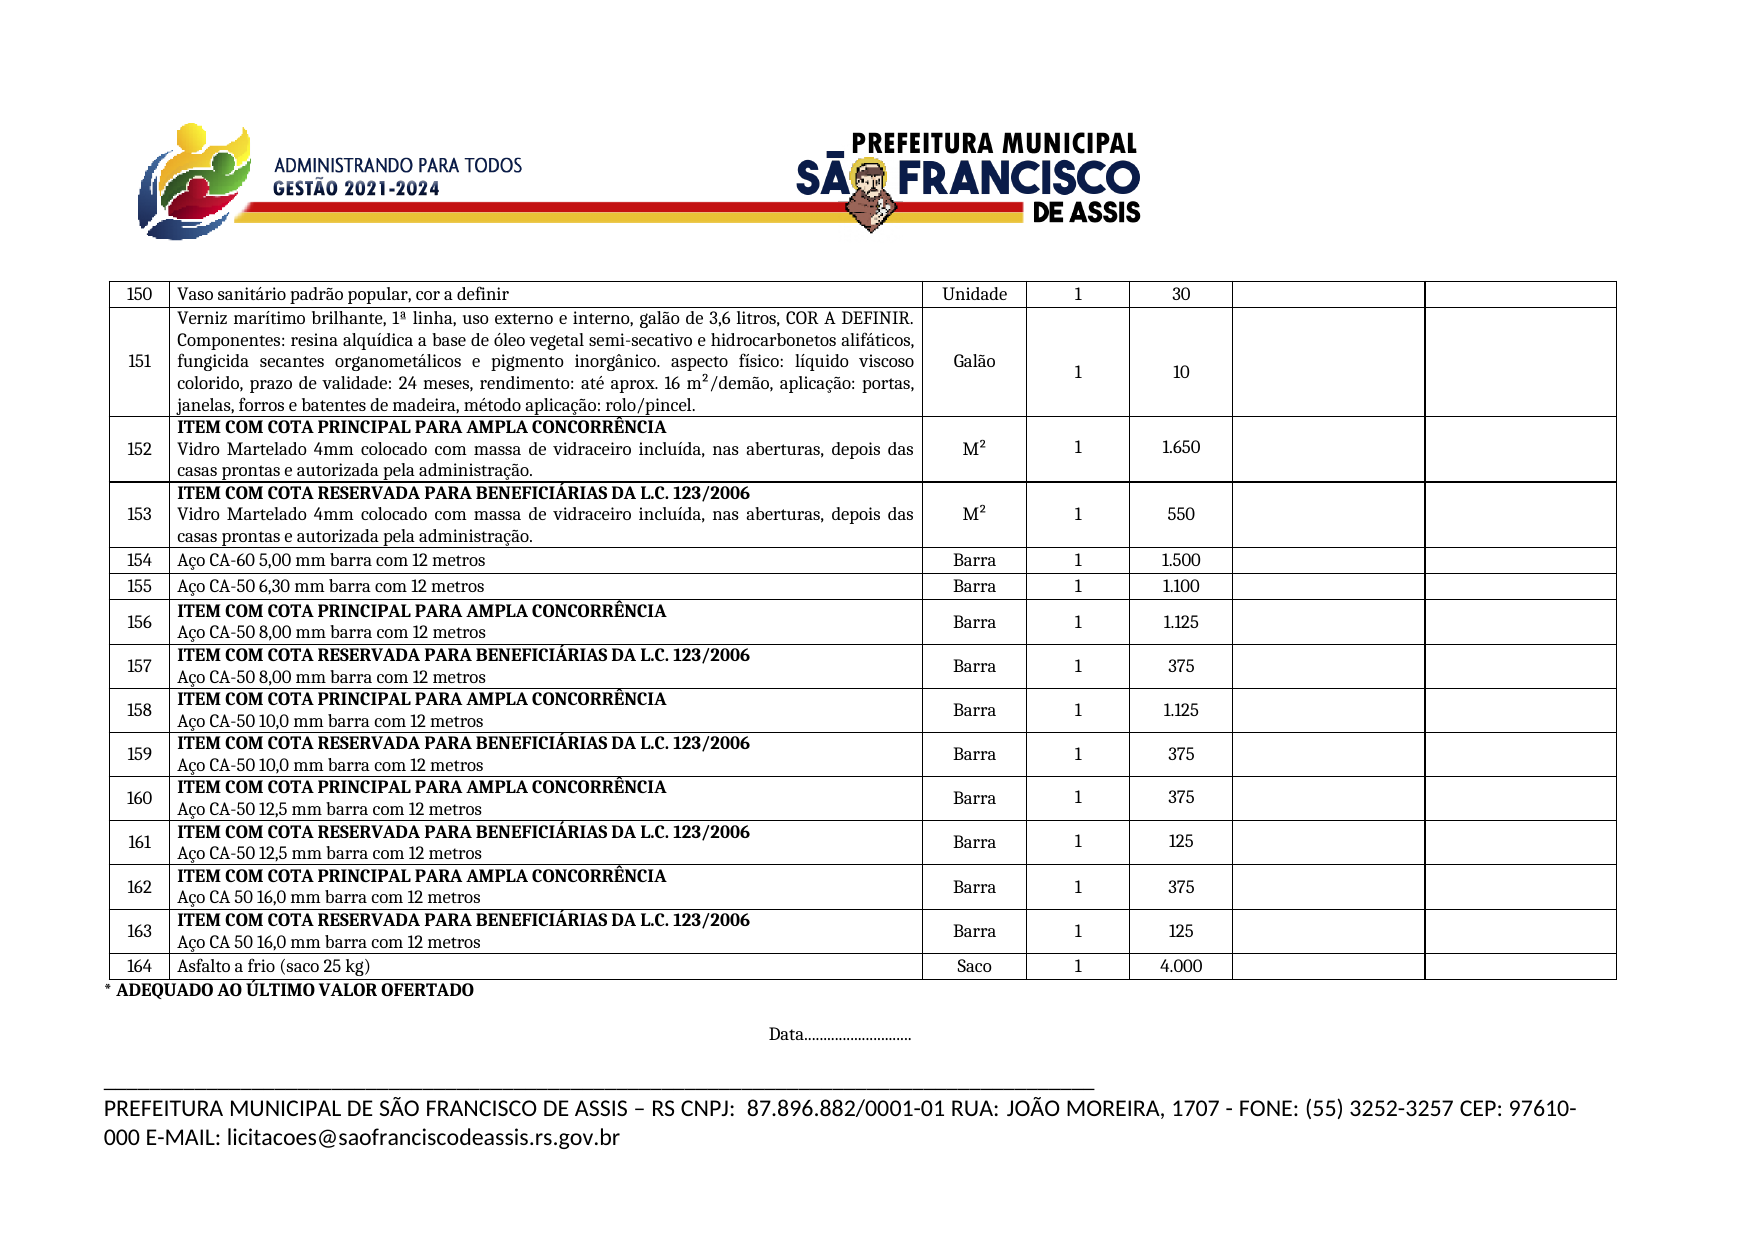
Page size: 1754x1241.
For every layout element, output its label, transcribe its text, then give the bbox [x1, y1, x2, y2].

table_cell 1 [1027, 910, 1129, 953]
text Data............................ [103, 1023, 1577, 1044]
table_cell [1233, 600, 1424, 643]
table_cell [1233, 282, 1424, 307]
table_cell Barra [923, 910, 1026, 953]
table_cell 1 [1027, 282, 1129, 307]
table_cell ITEM COM COTA RESERVADA PARA BENEFICIÁRIAS DA L.C. 123/2006 Aço CA-50 8,00 mm barra com 12 metros [170, 645, 922, 688]
table_cell 151 [110, 308, 169, 416]
table_cell [1426, 645, 1616, 688]
table_cell [1426, 954, 1616, 979]
table_cell [1233, 417, 1424, 481]
table_cell [1426, 910, 1616, 953]
table_cell 1 [1027, 777, 1129, 820]
table_cell M² [923, 417, 1026, 481]
table_cell Unidade [923, 282, 1026, 307]
table_cell 1 [1027, 821, 1129, 864]
table_cell 375 [1130, 645, 1232, 688]
table_cell Barra [923, 733, 1026, 776]
table_cell 1 [1027, 483, 1129, 547]
table_cell [1233, 865, 1424, 908]
table_cell ITEM COM COTA PRINCIPAL PARA AMPLA CONCORRÊNCIA Vidro Martelado 4mm colocado com massa de vidraceiro incluída, nas aberturas, depois das casas prontas e autorizada pela administração. [170, 417, 922, 481]
table_cell 160 [110, 777, 169, 820]
table_cell 1 [1027, 574, 1129, 599]
table_cell Verniz marítimo brilhante, 1ª linha, uso externo e interno, galão de 3,6 litros, COR A DEFINIR. Componentes: resina alquídica a base de óleo vegetal semi-secativo e hidrocarbonetos alifáticos, fungicida secantes organometálicos e pigmento inorgânico. aspecto físico: líquido viscoso colorido, prazo de validade: 24 meses, rendimento: até aprox. 16 m²/demão, aplicação: portas, janelas, forros e batentes de madeira, método aplicação: rolo/pincel. [170, 308, 922, 416]
table_cell 550 [1130, 483, 1232, 547]
table_cell ITEM COM COTA PRINCIPAL PARA AMPLA CONCORRÊNCIA Aço CA-50 8,00 mm barra com 12 metros [170, 600, 922, 643]
table_cell 163 [110, 910, 169, 953]
table_cell Barra [923, 548, 1026, 573]
table_cell [1233, 954, 1424, 979]
table_cell 162 [110, 865, 169, 908]
table_cell M² [923, 483, 1026, 547]
table_cell 150 [110, 282, 169, 307]
table_cell [1426, 548, 1616, 573]
table_cell 1 [1027, 645, 1129, 688]
table_cell Barra [923, 600, 1026, 643]
table_cell 154 [110, 548, 169, 573]
table_cell [1426, 483, 1616, 547]
table_cell Barra [923, 865, 1026, 908]
table_cell 153 [110, 483, 169, 547]
table_cell [1233, 548, 1424, 573]
table_cell 164 [110, 954, 169, 979]
table_cell Galão [923, 308, 1026, 416]
table_cell 152 [110, 417, 169, 481]
table_cell Asfalto a frio (saco 25 kg) [170, 954, 922, 979]
table_cell Aço CA-50 6,30 mm barra com 12 metros [170, 574, 922, 599]
table_cell 10 [1130, 308, 1232, 416]
table_cell [1426, 308, 1616, 416]
table_cell 1 [1027, 733, 1129, 776]
table_cell [1233, 308, 1424, 416]
table_cell [1233, 689, 1424, 732]
table_cell [1426, 865, 1616, 908]
table_cell 161 [110, 821, 169, 864]
table_cell Barra [923, 645, 1026, 688]
table_cell 4.000 [1130, 954, 1232, 979]
table_cell 1 [1027, 308, 1129, 416]
table_cell 1.500 [1130, 548, 1232, 573]
table_cell Saco [923, 954, 1026, 979]
table_cell 30 [1130, 282, 1232, 307]
table_cell Vaso sanitário padrão popular, cor a definir [170, 282, 922, 307]
table_cell 375 [1130, 865, 1232, 908]
table_cell 1 [1027, 548, 1129, 573]
table_cell ITEM COM COTA PRINCIPAL PARA AMPLA CONCORRÊNCIA Aço CA 50 16,0 mm barra com 12 metros [170, 865, 922, 908]
table_cell 375 [1130, 777, 1232, 820]
table_cell [1233, 574, 1424, 599]
table_cell ITEM COM COTA PRINCIPAL PARA AMPLA CONCORRÊNCIA Aço CA-50 12,5 mm barra com 12 metros [170, 777, 922, 820]
table_cell ITEM COM COTA RESERVADA PARA BENEFICIÁRIAS DA L.C. 123/2006 Aço CA 50 16,0 mm barra com 12 metros [170, 910, 922, 953]
table_cell [1426, 282, 1616, 307]
table_cell [1233, 777, 1424, 820]
table_cell [1426, 689, 1616, 732]
table_cell 1 [1027, 417, 1129, 481]
table_cell [1426, 733, 1616, 776]
table_cell [1233, 821, 1424, 864]
table_cell 155 [110, 574, 169, 599]
table_cell 157 [110, 645, 169, 688]
table_cell [1426, 821, 1616, 864]
table_cell 1.125 [1130, 600, 1232, 643]
table_cell Barra [923, 821, 1026, 864]
table_cell [1233, 645, 1424, 688]
table_cell ITEM COM COTA RESERVADA PARA BENEFICIÁRIAS DA L.C. 123/2006 Aço CA-50 12,5 mm barra com 12 metros [170, 821, 922, 864]
table_cell [1426, 600, 1616, 643]
table_cell Barra [923, 777, 1026, 820]
table_cell 1.100 [1130, 574, 1232, 599]
table_cell 156 [110, 600, 169, 643]
table_cell 1 [1027, 865, 1129, 908]
table_cell [1426, 417, 1616, 481]
table_cell 1.650 [1130, 417, 1232, 481]
table_cell Aço CA-60 5,00 mm barra com 12 metros [170, 548, 922, 573]
table_cell 375 [1130, 733, 1232, 776]
text * ADEQUADO AO ÚLTIMO VALOR OFERTADO [103, 980, 1577, 1001]
table_cell ITEM COM COTA RESERVADA PARA BENEFICIÁRIAS DA L.C. 123/2006 Aço CA-50 10,0 mm barra com 12 metros [170, 733, 922, 776]
table_cell ITEM COM COTA RESERVADA PARA BENEFICIÁRIAS DA L.C. 123/2006 Vidro Martelado 4mm colocado com massa de vidraceiro incluída, nas aberturas, depois das casas prontas e autorizada pela administração. [170, 483, 922, 547]
table_cell [1426, 777, 1616, 820]
table_cell [1233, 733, 1424, 776]
table_cell 1 [1027, 600, 1129, 643]
table_cell [1233, 910, 1424, 953]
table_cell ITEM COM COTA PRINCIPAL PARA AMPLA CONCORRÊNCIA Aço CA-50 10,0 mm barra com 12 metros [170, 689, 922, 732]
table_cell 1 [1027, 689, 1129, 732]
table_cell 158 [110, 689, 169, 732]
table_cell 1.125 [1130, 689, 1232, 732]
table_cell 125 [1130, 821, 1232, 864]
table_cell 125 [1130, 910, 1232, 953]
table_cell 159 [110, 733, 169, 776]
table_cell Barra [923, 689, 1026, 732]
table_cell 1 [1027, 954, 1129, 979]
table_cell Barra [923, 574, 1026, 599]
table_cell [1426, 574, 1616, 599]
table_cell [1233, 483, 1424, 547]
